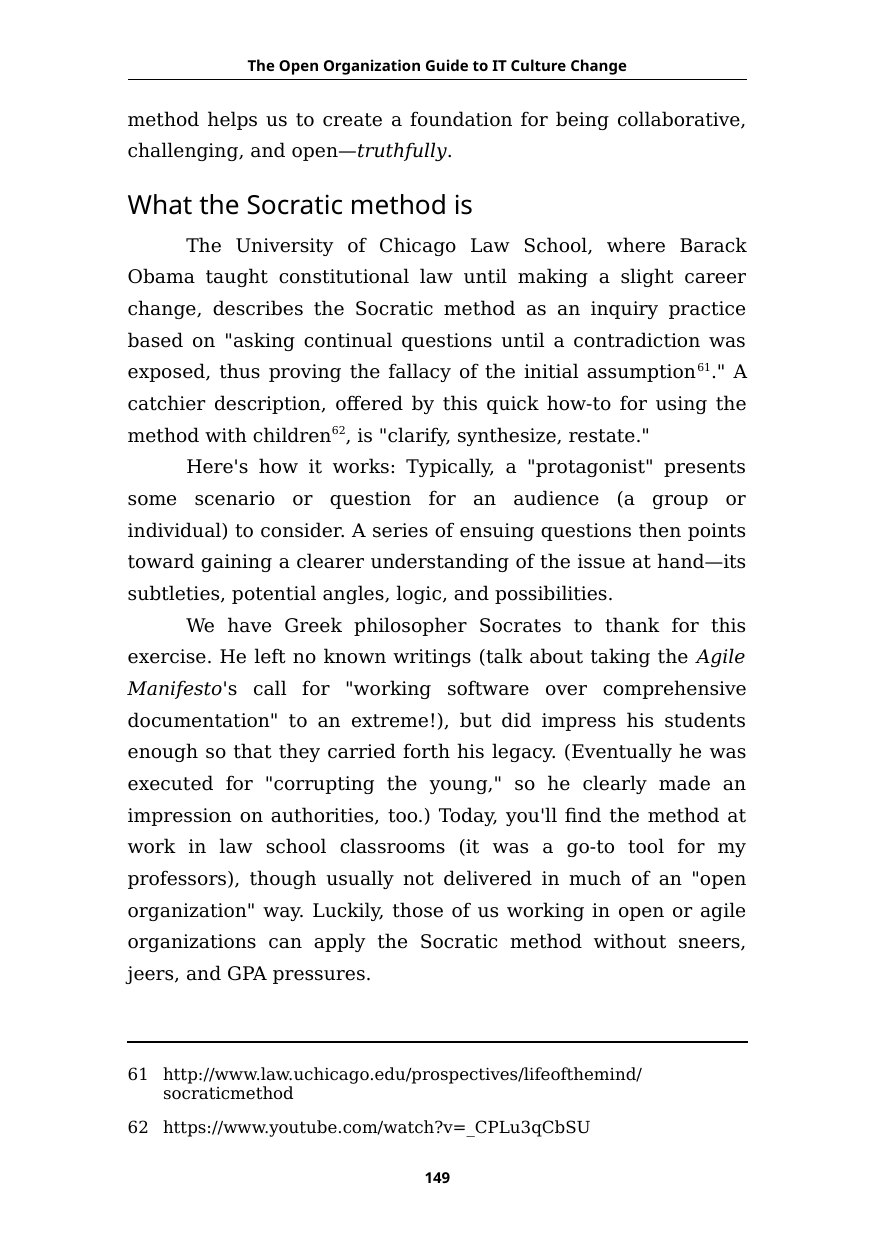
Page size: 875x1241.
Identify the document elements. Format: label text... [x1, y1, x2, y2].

text https://www.youtube.com/watch?v=_CPLu3qCbSU [127, 1118, 747, 1138]
text http://www.law.uchicago.edu/prospectives/lifeofthemind/socraticmethod [127, 1064, 747, 1103]
text The University of Chicago Law School, where Barack Obama taught constitutional law until making a slight career change, describes the Socratic method as an inquiry practice based on "asking continual questions until a contradiction was exposed, thus proving the fallacy of the initial assumption." A catchier description, offered by this quick how-to for using the method with children, is "clarify, synthesize, restate." [127, 235, 747, 447]
text method helps us to create a foundation for being collaborative, challenging, and open—truthfully. [127, 109, 747, 162]
text We have Greek philosopher Socrates to thank for this exercise. He left no known writings (talk about taking the Agile Manifesto's call for "working software over comprehensive documentation" to an extreme!), but did impress his students enough so that they carried forth his legacy. (Eventually he was executed for "corrupting the young," so he clearly made an impression on authorities, too.) Today, you'll find the method at work in law school classrooms (it was a go-to tool for my professors), though usually not delivered in much of an "open organization" way. Luckily, those of us working in open or agile organizations can apply the Socratic method without sneers, jeers, and GPA pressures. [127, 615, 747, 985]
subtitle What the Socratic method is [127, 187, 747, 222]
text Here's how it works: Typically, a "protagonist" presents some scenario or question for an audience (a group or individual) to consider. A series of ensuing questions then points toward gaining a clearer understanding of the issue at hand—its subtleties, potential angles, logic, and possibilities. [127, 457, 747, 605]
